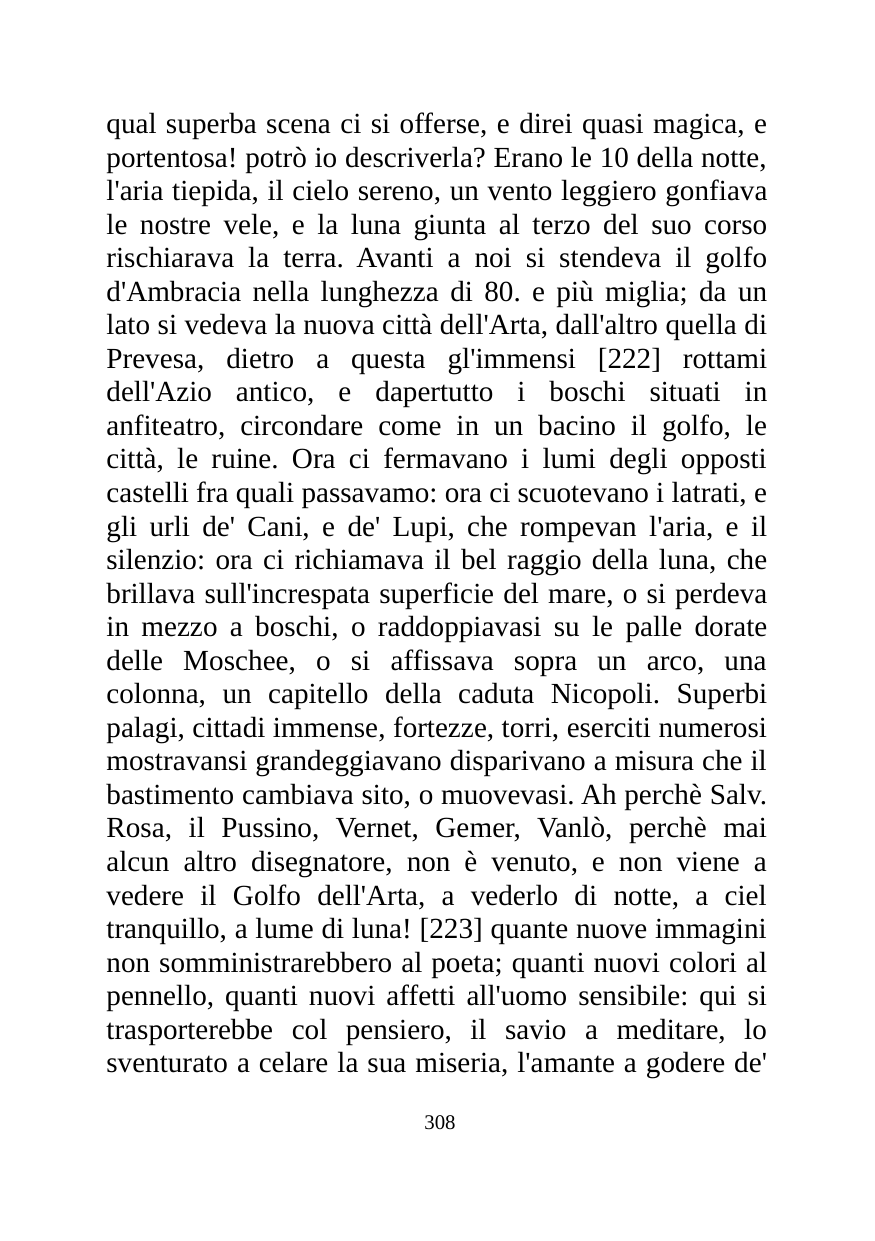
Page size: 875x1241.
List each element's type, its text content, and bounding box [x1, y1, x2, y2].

text qual superba scena ci si offerse, e direi quasi magica, e portentosa! potrò io descriverla? Erano le 10 della notte, l'aria tiepida, il cielo sereno, un vento leggiero gonfiava le nostre vele, e la luna giunta al terzo del suo corso rischiarava la terra. Avanti a noi si stendeva il golfo d'Ambracia nella lunghezza di 80. e più miglia; da un lato si vedeva la nuova città dell'Arta, dall'altro quella di Prevesa, dietro a questa gl'immensi [222] rottami dell'Azio antico, e dapertutto i boschi situati in anfiteatro, circondare come in un bacino il golfo, le città, le ruine. Ora ci fermavano i lumi degli opposti castelli fra quali passavamo: ora ci scuotevano i latrati, e gli urli de' Cani, e de' Lupi, che rompevan l'aria, e il silenzio: ora ci richiamava il bel raggio della luna, che brillava sull'increspata superficie del mare, o si perdeva in mezzo a boschi, o raddoppiavasi su le palle dorate delle Moschee, o si affissava sopra un arco, una colonna, un capitello della caduta Nicopoli. Superbi palagi, cittadi immense, fortezze, torri, eserciti numerosi mostravansi grandeggiavano disparivano a misura che il bastimento cambiava sito, o muovevasi. Ah perchè Salv. Rosa, il Pussino, Vernet, Gemer, Vanlò, perchè mai alcun altro disegnatore, non è venuto, e non viene a vedere il Golfo dell'Arta, a vederlo di notte, a ciel tranquillo, a lume di luna! [223] quante nuove immagini non somministrarebbero al poeta; quanti nuovi colori al pennello, quanti nuovi affetti all'uomo sensibile: qui si trasporterebbe col pensiero, il savio a meditare, lo sventurato a celare la sua miseria, l'amante a godere de' [106, 106, 768, 1079]
